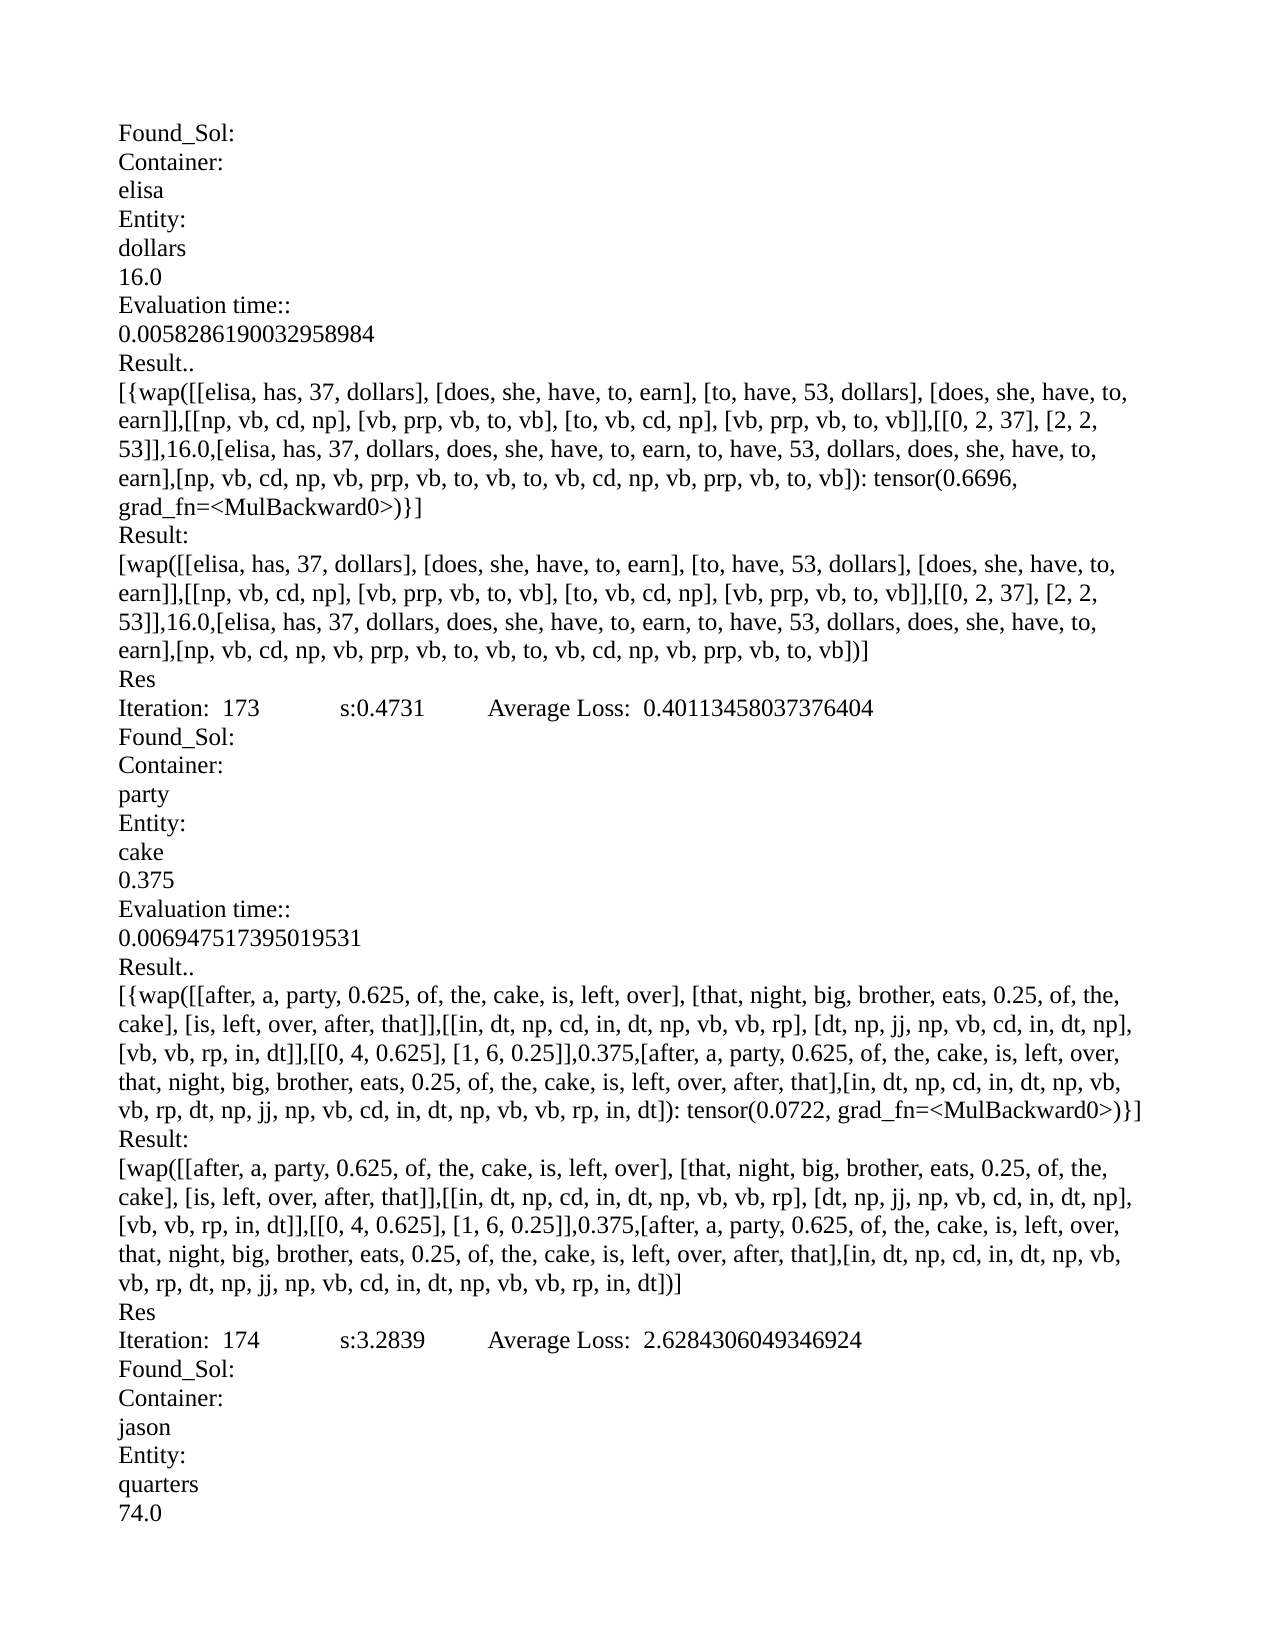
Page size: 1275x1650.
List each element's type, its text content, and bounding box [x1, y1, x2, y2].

text Found_Sol: [118, 118, 1157, 147]
text elisa [118, 176, 1157, 204]
text [wap([[after, a, party, 0.625, of, the, cake, is, left, over], [that, night, big, brother, eats, 0.25, of, the, cake], [is, left, over, after, that]],[[in, dt, np, cd, in, dt, np, vb, vb, rp], [dt, np, jj, np, vb, cd, in, dt, np], [vb, vb, rp, in, dt]],[[0, 4, 0.625], [1, 6, 0.25]],0.375,[after, a, party, 0.625, of, the, cake, is, left, over, that, night, big, brother, eats, 0.25, of, the, cake, is, left, over, after, that],[in, dt, np, cd, in, dt, np, vb, vb, rp, dt, np, jj, np, vb, cd, in, dt, np, vb, vb, rp, in, dt])] [118, 1153, 1157, 1297]
text Found_Sol: [118, 1354, 1157, 1383]
text Result.. [118, 952, 1157, 981]
text Iteration: 174 s:3.2839 Average Loss: 2.6284306049346924 [118, 1326, 1157, 1354]
text Iteration: 173 s:0.4731 Average Loss: 0.40113458037376404 [118, 693, 1157, 722]
text [{wap([[after, a, party, 0.625, of, the, cake, is, left, over], [that, night, big, brother, eats, 0.25, of, the, cake], [is, left, over, after, that]],[[in, dt, np, cd, in, dt, np, vb, vb, rp], [dt, np, jj, np, vb, cd, in, dt, np], [vb, vb, rp, in, dt]],[[0, 4, 0.625], [1, 6, 0.25]],0.375,[after, a, party, 0.625, of, the, cake, is, left, over, that, night, big, brother, eats, 0.25, of, the, cake, is, left, over, after, that],[in, dt, np, cd, in, dt, np, vb, vb, rp, dt, np, jj, np, vb, cd, in, dt, np, vb, vb, rp, in, dt]): tensor(0.0722, grad_fn=<MulBackward0>)}] [118, 981, 1157, 1124]
text Res [118, 1297, 1157, 1326]
text quarters [118, 1469, 1157, 1498]
text 0.0058286190032958984 [118, 319, 1157, 348]
text jason [118, 1412, 1157, 1441]
text Container: [118, 751, 1157, 779]
text Found_Sol: [118, 722, 1157, 751]
text 16.0 [118, 262, 1157, 291]
text Container: [118, 147, 1157, 176]
text dollars [118, 233, 1157, 262]
text [wap([[elisa, has, 37, dollars], [does, she, have, to, earn], [to, have, 53, dollars], [does, she, have, to, earn]],[[np, vb, cd, np], [vb, prp, vb, to, vb], [to, vb, cd, np], [vb, prp, vb, to, vb]],[[0, 2, 37], [2, 2, 53]],16.0,[elisa, has, 37, dollars, does, she, have, to, earn, to, have, 53, dollars, does, she, have, to, earn],[np, vb, cd, np, vb, prp, vb, to, vb, to, vb, cd, np, vb, prp, vb, to, vb])] [118, 549, 1157, 664]
text Res [118, 664, 1157, 693]
text 0.006947517395019531 [118, 923, 1157, 952]
text Result: [118, 1124, 1157, 1153]
text Entity: [118, 1441, 1157, 1469]
text Evaluation time:: [118, 291, 1157, 319]
text Result.. [118, 348, 1157, 377]
text Evaluation time:: [118, 894, 1157, 923]
text Container: [118, 1383, 1157, 1412]
text cake [118, 837, 1157, 866]
text Entity: [118, 204, 1157, 233]
text 74.0 [118, 1498, 1157, 1527]
text 0.375 [118, 866, 1157, 894]
text [{wap([[elisa, has, 37, dollars], [does, she, have, to, earn], [to, have, 53, dollars], [does, she, have, to, earn]],[[np, vb, cd, np], [vb, prp, vb, to, vb], [to, vb, cd, np], [vb, prp, vb, to, vb]],[[0, 2, 37], [2, 2, 53]],16.0,[elisa, has, 37, dollars, does, she, have, to, earn, to, have, 53, dollars, does, she, have, to, earn],[np, vb, cd, np, vb, prp, vb, to, vb, to, vb, cd, np, vb, prp, vb, to, vb]): tensor(0.6696, grad_fn=<MulBackward0>)}] [118, 377, 1157, 521]
text party [118, 779, 1157, 808]
text Result: [118, 521, 1157, 549]
text Entity: [118, 808, 1157, 837]
